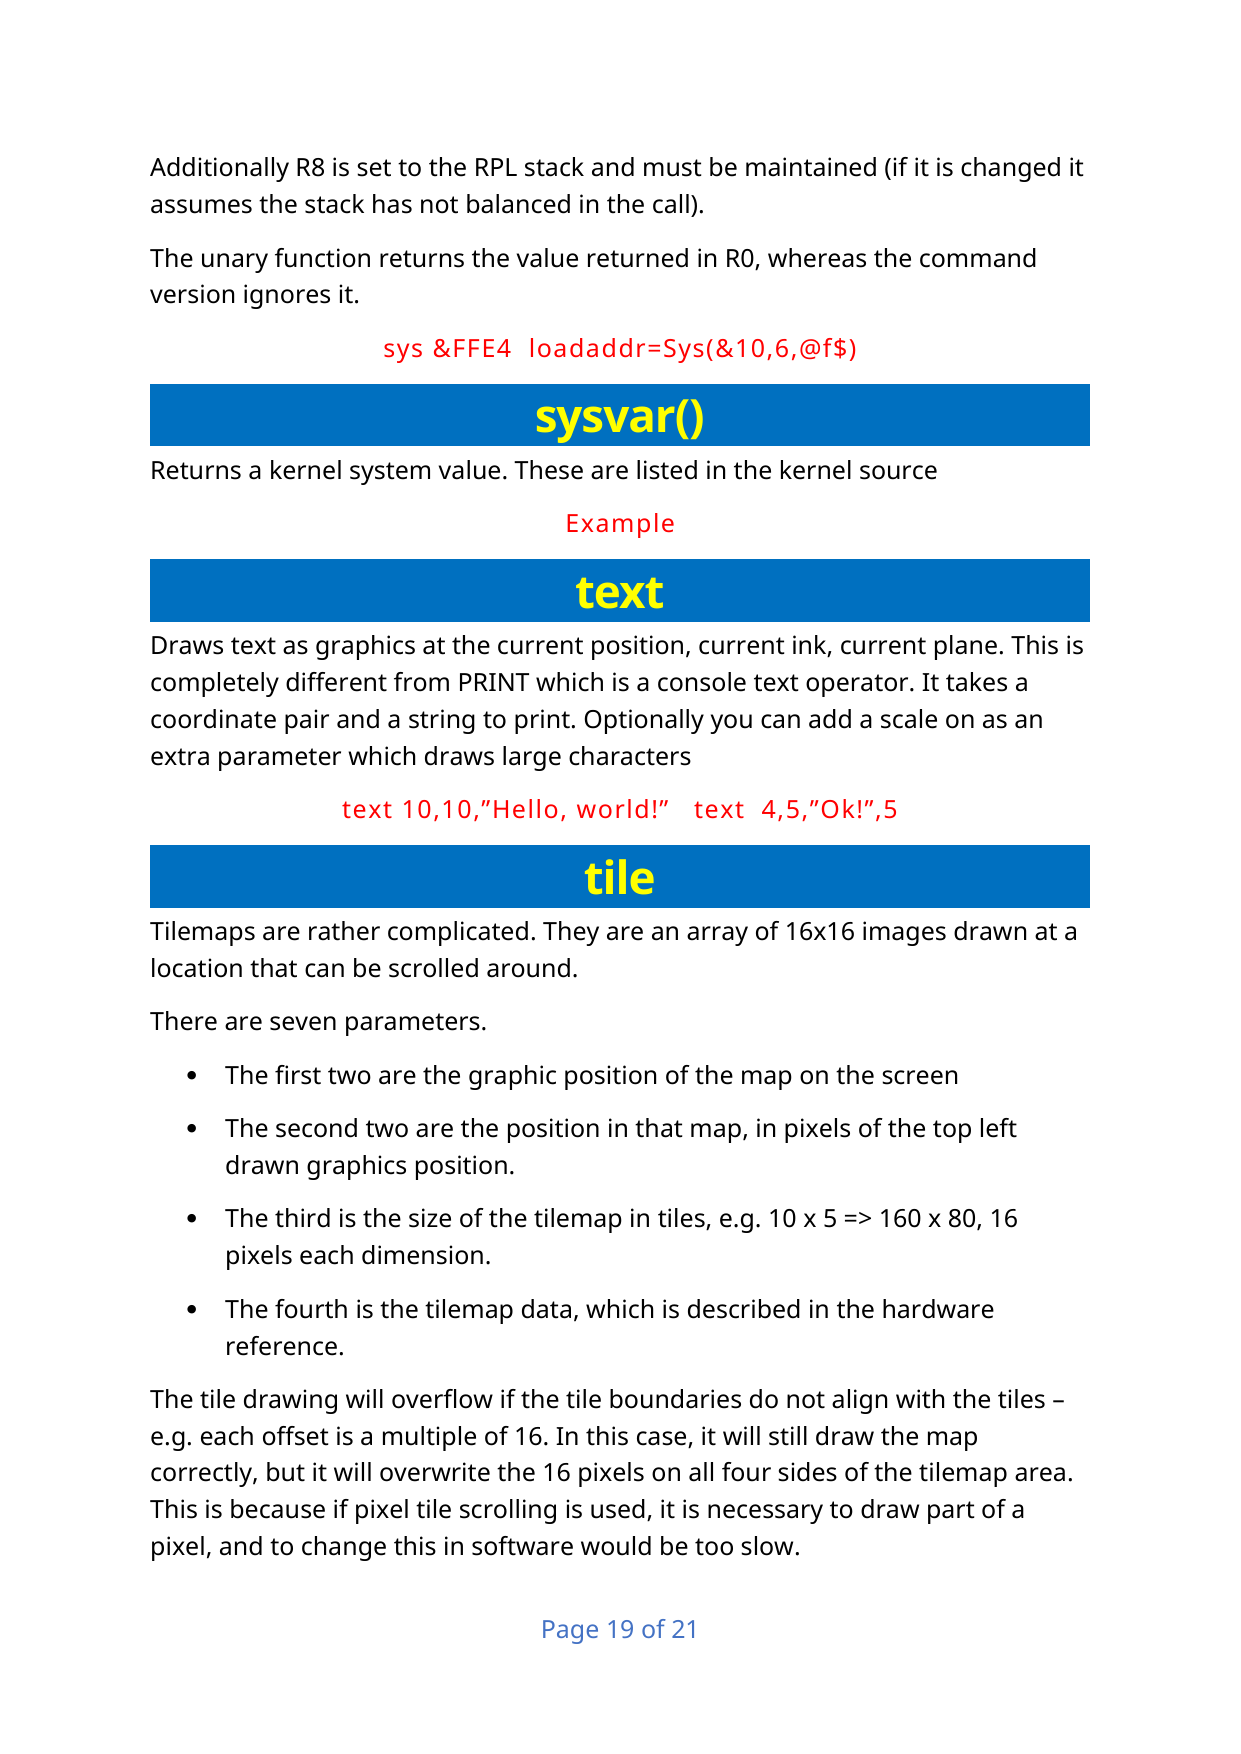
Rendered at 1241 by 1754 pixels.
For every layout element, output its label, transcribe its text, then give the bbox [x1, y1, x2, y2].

list The second two are the position in that map, in pixels of the top left drawn graphics position. [187, 1111, 1090, 1182]
subtitle Example [150, 506, 1090, 540]
text There are seven parameters. [150, 1004, 1090, 1038]
text Tilemaps are rather complicated. They are an array of 16x16 images drawn at a location that can be scrolled around. [150, 914, 1090, 985]
list The fourth is the tilemap data, which is described in the hardware reference. [187, 1291, 1090, 1362]
title sysvar() [150, 384, 1090, 446]
text Additionally R8 is set to the RPL stack and must be maintained (if it is changed it assumes the stack has not balanced in the call). [150, 150, 1090, 221]
title text [150, 559, 1090, 622]
subtitle text 10,10,”Hello, world!” text 4,5,”Ok!”,5 [150, 792, 1090, 826]
subtitle sys &FFE4 loadaddr=Sys(&10,6,@f$) [150, 330, 1090, 364]
text Returns a kernel system value. These are listed in the kernel source [150, 452, 1090, 487]
text The tile drawing will overflow if the tile boundaries do not align with the tiles – e.g. each offset is a multiple of 16. In this case, it will still draw the map correctly, but it will overwrite the 16 pixels on all four sides of the tilemap area. This is because if pixel tile scrolling is used, it is necessary to draw part of a pixel, and to change this in software would be too slow. [150, 1382, 1090, 1563]
list The first two are the graphic position of the map on the screen [187, 1057, 1090, 1092]
text The unary function returns the value returned in R0, whereas the command version ignores it. [150, 240, 1090, 311]
title tile [150, 845, 1090, 908]
list The third is the size of the tilemap in tiles, e.g. 10 x 5 => 160 x 80, 16 pixels each dimension. [187, 1201, 1090, 1272]
text Draws text as graphics at the current position, current ink, current plane. This is completely different from PRINT which is a console text operator. It takes a coordinate pair and a string to print. Optionally you can add a scale on as an extra parameter which draws large characters [150, 628, 1090, 772]
